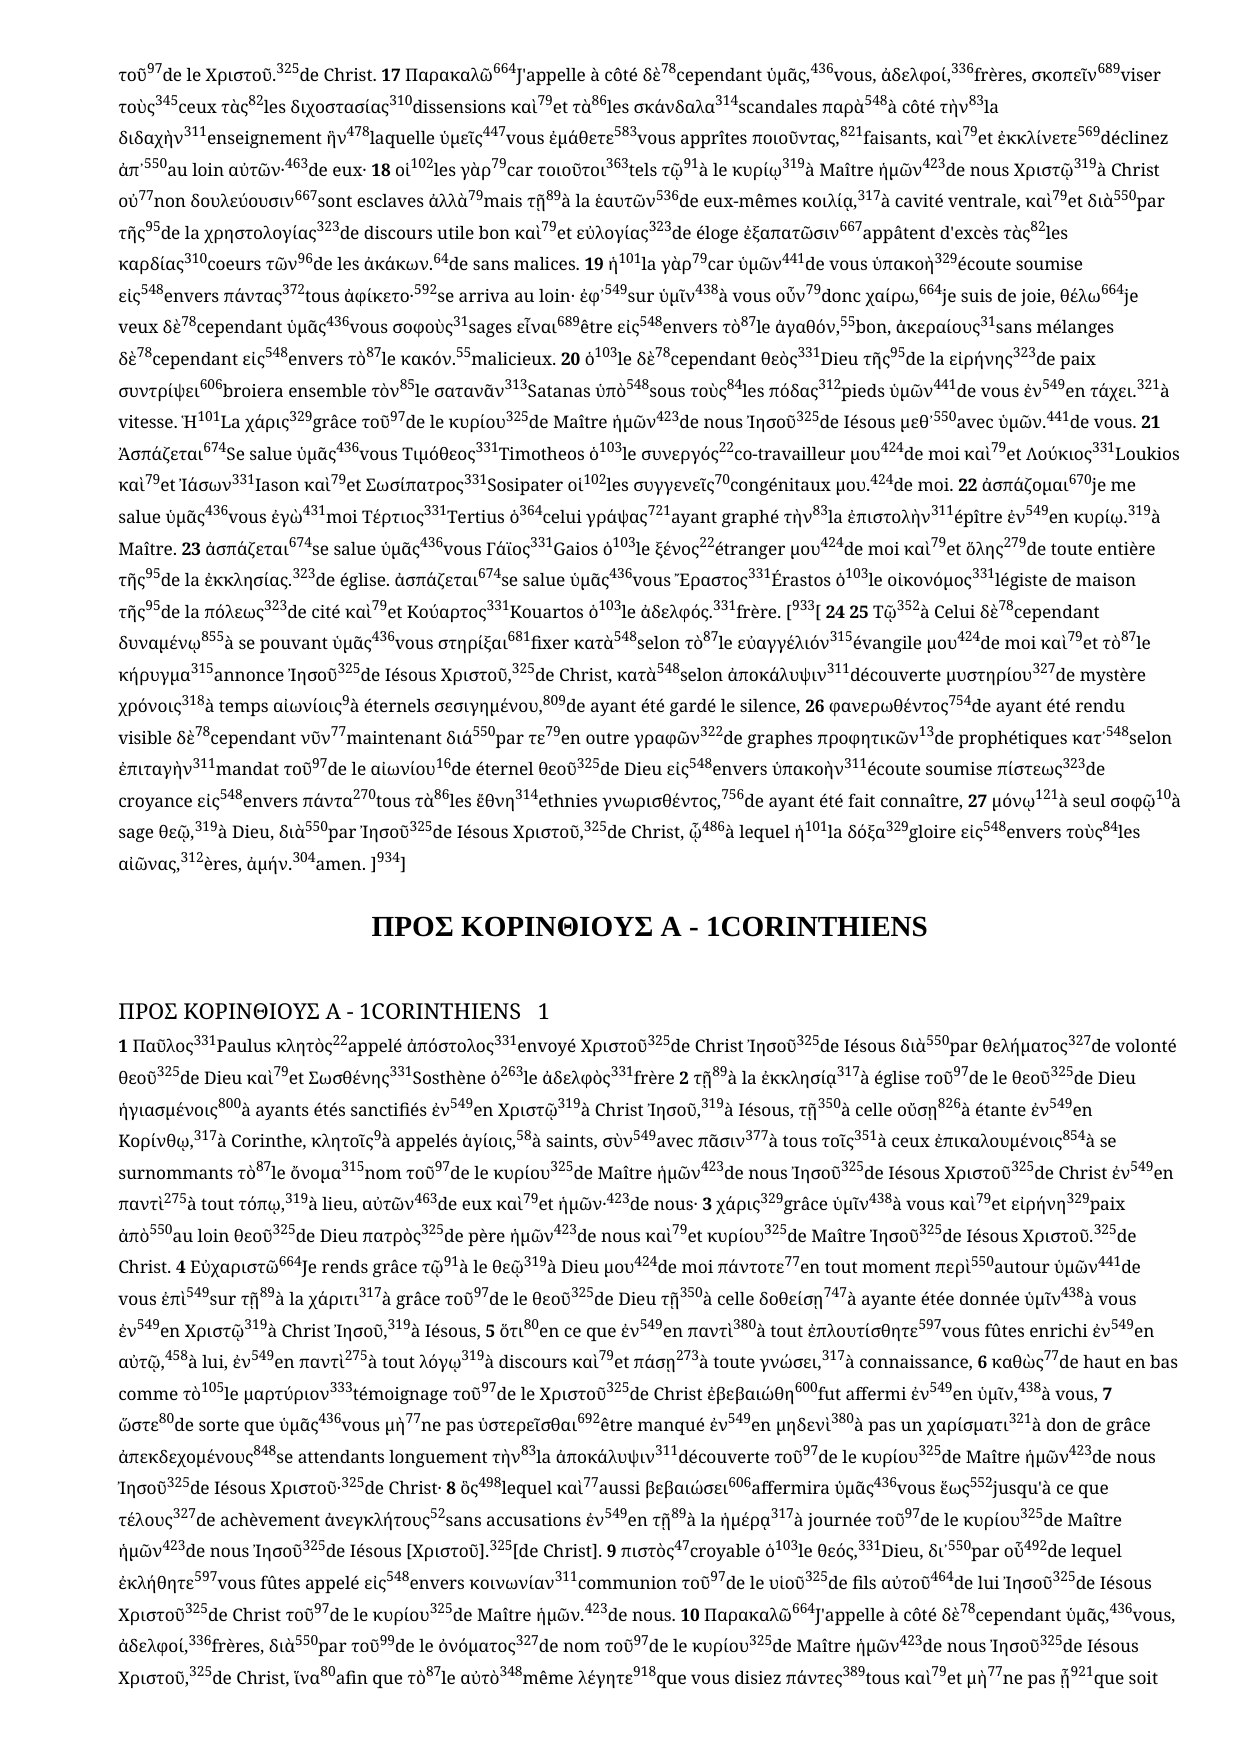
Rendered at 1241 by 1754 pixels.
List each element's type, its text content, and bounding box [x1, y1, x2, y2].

text 1 Παῦλος331Paulus κλητὸς22appelé ἀπόστολος331envoyé Χριστοῦ325de Christ Ἰησοῦ325de Iésous διὰ550par θελήματος327de volonté θεοῦ325de Dieu καὶ79et Σωσθένης331Sosthène ὁ263le ἀδελφὸς331frère 2 τῇ89à la ἐκκλησίᾳ317à église τοῦ97de le θεοῦ325de Dieu ἡγιασμένοις800à ayants étés sanctifiés ἐν549en Χριστῷ319à Christ Ἰησοῦ,319à Iésous, τῇ350à celle οὔσῃ826à étante ἐν549en Κορίνθῳ,317à Corinthe, κλητοῖς9à appelés ἁγίοις,58à saints, σὺν549avec πᾶσιν377à tous τοῖς351à ceux ἐπικαλουμένοις854à se surnommants τὸ87le ὄνομα315nom τοῦ97de le κυρίου325de Maître ἡμῶν423de nous Ἰησοῦ325de Iésous Χριστοῦ325de Christ ἐν549en παντὶ275à tout τόπῳ,319à lieu, αὐτῶν463de eux καὶ79et ἡμῶν·423de nous· 3 χάρις329grâce ὑμῖν438à vous καὶ79et εἰρήνη329paix ἀπὸ550au loin θεοῦ325de Dieu πατρὸς325de père ἡμῶν423de nous καὶ79et κυρίου325de Maître Ἰησοῦ325de Iésous Χριστοῦ.325de Christ. 4 Εὐχαριστῶ664Je rends grâce τῷ91à le θεῷ319à Dieu μου424de moi πάντοτε77en tout moment περὶ550autour ὑμῶν441de vous ἐπὶ549sur τῇ89à la χάριτι317à grâce τοῦ97de le θεοῦ325de Dieu τῇ350à celle δοθείσῃ747à ayante étée donnée ὑμῖν438à vous ἐν549en Χριστῷ319à Christ Ἰησοῦ,319à Iésous, 5 ὅτι80en ce que ἐν549en παντὶ380à tout ἐπλουτίσθητε597vous fûtes enrichi ἐν549en αὐτῷ,458à lui, ἐν549en παντὶ275à tout λόγῳ319à discours καὶ79et πάσῃ273à toute γνώσει,317à connaissance, 6 καθὼς77de haut en bas comme τὸ105le μαρτύριον333témoignage τοῦ97de le Χριστοῦ325de Christ ἐβεβαιώθη600fut affermi ἐν549en ὑμῖν,438à vous, 7 ὥστε80de sorte que ὑμᾶς436vous μὴ77ne pas ὑστερεῖσθαι692être manqué ἐν549en μηδενὶ380à pas un χαρίσματι321à don de grâce ἀπεκδεχομένους848se attendants longuement τὴν83la ἀποκάλυψιν311découverte τοῦ97de le κυρίου325de Maître ἡμῶν423de nous Ἰησοῦ325de Iésous Χριστοῦ·325de Christ· 8 ὃς498lequel καὶ77aussi βεβαιώσει606affermira ὑμᾶς436vous ἕως552jusqu'à ce que τέλους327de achèvement ἀνεγκλήτους52sans accusations ἐν549en τῇ89à la ἡμέρᾳ317à journée τοῦ97de le κυρίου325de Maître ἡμῶν423de nous Ἰησοῦ325de Iésous [Χριστοῦ].325[de Christ]. 9 πιστὸς47croyable ὁ103le θεός,331Dieu, δι᾽550par οὗ492de lequel ἐκλήθητε597vous fûtes appelé εἰς548envers κοινωνίαν311communion τοῦ97de le υἱοῦ325de fils αὐτοῦ464de lui Ἰησοῦ325de Iésous Χριστοῦ325de Christ τοῦ97de le κυρίου325de Maître ἡμῶν.423de nous. 10 Παρακαλῶ664J'appelle à côté δὲ78cependant ὑμᾶς,436vous, ἀδελφοί,336frères, διὰ550par τοῦ99de le ὀνόματος327de nom τοῦ97de le κυρίου325de Maître ἡμῶν423de nous Ἰησοῦ325de Iésous Χριστοῦ,325de Christ, ἵνα80afin que τὸ87le αὐτὸ348même λέγητε918que vous disiez πάντες389tous καὶ79et μὴ77ne pas ᾖ921que soit ἐν549en ὑμῖν438à vous σχίσματα,332schismes, ἦτε918que vous soyez δὲ78cependant κατηρτισμένοι812ayants étés ajustés complètement ἐν549en τῷ91à le αὐτῷ144à même νοῒ319à intellect καὶ79et ἐν549en τῇ89à la αὐτῇ142à même γνώμῃ.317à opinion. 11 ἐδηλώθη600fut mis en évidence γάρ79car μοι420à moi περὶ550autour ὑμῶν,441de vous, ἀδελφοί336frères μου,424de moi, ὑπὸ550sous τῶν357de ceux Χλόης323de Chloes ὅτι80en ce que ἔριδες328discordes ἐν549en ὑμῖν438à vous εἰσιν.667sont. 12 λέγω664je dis δὲ78cependant τοῦτο348ce-ci ὅτι80en ce que ἕκαστος390chacun ὑμῶν441de vous λέγει·668dit· ἐγὼ431moi μέν79certes εἰμι664je suis Παύλου,325de Paulus, ἐγὼ431moi δὲ78cependant Ἀπολλῶ,325de Apollos, ἐγὼ431moi δὲ78cependant Κηφᾶ,325de Képhas, ἐγὼ431moi δὲ78cependant Χριστοῦ.325de Christ. 13 μεμέρισται654a été partagé ὁ103le Χριστός;331Christ; μὴ340ne pas Παῦλος331Paulus ἐσταυρώθη600fut crucifié ὑπὲρ550au-dessus ὑμῶν,441de vous, ἢ79ou εἰς548envers τὸ87le ὄνομα315nom Παύλου325de Paulus ἐβαπτίσθητε;597vous fûtes baptisé; 14 εὐχαριστῶ664je rends grâce [τῷ91[à le θεῷ]319à Dieu] ὅτι80en ce que οὐδένα373aucun ὑμῶν441de vous ἐβάπτισα582je baptisai εἰ551si μὴ77ne pas Κρίσπον313Krispos καὶ79et Γάϊον,313Gaios, 15 ἵνα80afin que μή77ne pas τις390un quelconque εἴπῃ899que dise ὅτι80en ce que εἰς548envers τὸ87le ἐμὸν220mien ὄνομα315nom ἐβαπτίσθητε.597vous fûtes baptisé. 16 ἐβάπτισα582je baptisai δὲ78cependant καὶ77aussi τὸν85le Στεφανᾶ325de Stéphanas οἶκον,313maison, λοιπὸν77pour le reste οὐκ77non οἶδα638j'ai su εἴ80si τινα269un quelconque ἄλλον373autre ἐβάπτισα.582je baptisai. 17 οὐ77non γὰρ79car ἀπέστειλέν586envoya με417moi Χριστὸς331Christ βαπτίζειν689baptiser ἀλλ᾽79mais εὐαγγελίζεσθαι,690se évangéliser, οὐκ77non ἐν549en σοφίᾳ317à sagesse λόγου,325de discours, ἵνα80afin que μὴ77ne pas κενωθῇ911que soit vidé ὁ103le σταυρὸς331croix τοῦ97de le Χριστοῦ.325de Christ. 18 Ὁ103Le λόγος331discours γὰρ79car ὁ364celui τοῦ97de le σταυροῦ325de croix τοῖς351à ceux μὲν79certes ἀπολλυμένοις854à se perdants au loin μωρία329folie ἐστίν,668est, τοῖς351à ceux δὲ78cependant σῳζομένοις879à étants sauvés ἡμῖν419à nous δύναμις329puissance θεοῦ325de Dieu ἐστιν.668est. 19 γέγραπται654a été graphé γάρ·79car· ἀπολῶ602je perdrai au loin τὴν83la σοφίαν311sagesse τῶν96de les σοφῶν64de sages καὶ79et τὴν83la σύνεσιν311compréhension τῶν96de les συνετῶν64de capables de comprendre ἀθετήσω.602je démettrai. 20 ποῦ77où? σοφός;71sage; ποῦ77où? γραμματεύς;331lettré; ποῦ77où? συζητητὴς331co-enquêteur τοῦ97de le αἰῶνος325de ère τούτου;150de celui-ci; οὐχὶ340non pas ἐμώρανεν586rendit fou ὁ103le θεὸς331Dieu τὴν83la σοφίαν311sagesse τοῦ97de le κόσμου;325de monde; 21 ἐπειδὴ80parce que donc γὰρ79car ἐν549en τῇ89à la σοφίᾳ317à sagesse τοῦ97de le θεοῦ325de Dieu οὐκ77non ἔγνω586connut ὁ103le κόσμος331monde διὰ550par τῆς255de la σοφίας323de sagesse τὸν85le θεόν,313Dieu, εὐδόκησεν586estima en bien ὁ103le θεὸς331Dieu διὰ550par τῆς95de la μωρίας323de folie τοῦ99de le κηρύγματος327de annonce σῶσαι681sauver τοὺς345ceux πιστεύοντας·821croyants· 22 ἐπειδὴ80parce que donc καὶ79et Ἰουδαῖοι70Ioudaiens σημεῖα314signes αἰτοῦσιν667demandent καὶ79et Ἕλληνες330Hellèns σοφίαν311sagesse ζητοῦσιν,667cherchent, 23 ἡμεῖς430nous δὲ78cependant κηρύσσομεν663nous annonçons Χριστὸν313Christ ἐσταυρωμένον,796ayant été crucifié, Ἰουδαίοις58à Ioudaiens μὲν79certes σκάνδαλον,315scandale, ἔθνεσιν320à ethnies δὲ78cependant μωρίαν,311folie, 24 αὐτοῖς457à eux δὲ78cependant τοῖς90à les κλητοῖς,9à appelés, Ἰουδαίοις58à Ioudaiens τε79en outre καὶ79et Ἕλλησιν,318à Hellèns, Χριστὸν313Christ θεοῦ325de Dieu δύναμιν311puissance καὶ79et θεοῦ325de Dieu σοφίαν·311sagesse· 25 ὅτι80en ce que τὸ105le μωρὸν73fou τοῦ97de le θεοῦ325de Dieu σοφώτερον49plus sage τῶν96de les ἀνθρώπων324de êtres humains ἐστὶν668est καὶ79et τὸ105le ἀσθενὲς73infirme τοῦ97de le θεοῦ325de Dieu ἰσχυρότερον49plus fort τῶν96de les ἀνθρώπων.324de êtres humains. 26 Βλέπετε665Vous regardez γὰρ79car τὴν83la κλῆσιν311appellation ὑμῶν,441de vous, ἀδελφοί,336frères, ὅτι80en ce que οὐ77non πολλοὶ286nombreux σοφοὶ70sages κατὰ548selon σάρκα,311chair, οὐ77non πολλοὶ286nombreux δυνατοί,70puissants, οὐ77non πολλοὶ286nombreux εὐγενεῖς·70nobles· 27 ἀλλὰ79mais τὰ86les μωρὰ54fous τοῦ97de le κόσμου325de monde ἐξελέξατο592se élut ὁ103le θεός,331Dieu, ἵνα80afin que καταισχύνῃ921que couvre de honte τοὺς84les σοφούς,52sages, καὶ79et τὰ86les ἀσθενῆ54infirmes τοῦ97de le κόσμου325de monde ἐξελέξατο592se élut ὁ103le θεός,331Dieu, ἵνα80afin que καταισχύνῃ921que couvre de honte τὰ86les ἰσχυρά,54tenaces, 28 καὶ79et τὰ86les ἀγενῆ54sans genres τοῦ97de le κόσμου325de monde καὶ79et τὰ347ces ἐξουθενημένα797ayants étés exclus comme rien ἐξελέξατο592se élut ὁ103le θεός,331Dieu, τὰ347ces μὴ77ne pas ὄντα,823étants, ἵνα80afin que τὰ347ces ὄντα823étants καταργήσῃ,899que rende complètement sans travail, 29 ὅπως80de telle manière que μὴ77ne pas καυχήσηται905que se vante πᾶσα285toute σὰρξ329chair ἐνώπιον552en devant τοῦ97de le θεοῦ.325de Dieu. 30 ἐξ550hors αὐτοῦ464de lui δὲ78cependant ὑμεῖς447vous ἐστε665vous êtes ἐν549en Χριστῷ319à Christ Ἰησοῦ,319à Iésous, ὃς498lequel ἐγενήθη600fut devenu σοφία329sagesse ἡμῖν419à nous ἀπὸ550au loin θεοῦ,325de Dieu, δικαιοσύνη329justice τε79en outre καὶ79et ἁγιασμὸς331sanctification καὶ79et ἀπολύτρωσις,329rançon intégrale, 31 ἵνα80afin que καθὼς77de haut en bas comme γέγραπται·654a été graphé· ὁ364celui καυχώμενος867se vantant ἐν549en κυρίῳ319à Maître καυχάσθω.576se vante. [118, 1031, 1181, 1689]
text ΠΡΟΣ ΚΟΡΙΝΘΙΟΥΣ Α - 1CORINTHIENS 1 [118, 996, 1181, 1026]
text 1 Συνίστημι664Je dresse avec δὲ78cependant ὑμῖν438à vous Φοίβην311Phoibé τὴν83la ἀδελφὴν311soeur ἡμῶν,423de nous, οὖσαν820étante [καὶ]77[aussi] διάκονον311servante τῆς95de la ἐκκλησίας323de église τῆς356de celle ἐν549en Κεγχρεαῖς,316à Kenchreai, 2 ἵνα80afin que αὐτὴν450elle προσδέξησθε902que vous vous acceptiez auprès ἐν549en κυρίῳ319à Maître ἀξίως77dignement τῶν96de les ἁγίων64de saints καὶ79et παραστῆτε896que vous dressiez à côté αὐτῇ456à elle ἐν549en ᾧ488à lequel ἂν340le cas échéant ὑμῶν441de vous χρῄζῃ921que ait besoin πράγματι·321à acte· καὶ77aussi γὰρ79car αὐτὴ467elle προστάτις329présidente πολλῶν383de nombreux ἐγενήθη600fut devenu καὶ79et ἐμοῦ424de moi αὐτοῦ.511de moi-même. 3 Ἀσπάσασθε557Que vous vous saluez Πρίσκαν311Priska καὶ79et Ἀκύλαν313Akulas τοὺς84les συνεργούς52co-travailleurs μου424de moi ἐν549en Χριστῷ319à Christ Ἰησοῦ,319à Iésous, 4 οἵτινες497lesquels des quelconques ὑπὲρ550au-dessus τῆς95de la ψυχῆς323de âme μου424de moi τὸν85le ἑαυτῶν536de eux-mêmes τράχηλον313cou ὑπέθηκαν,585posèrent en dessous, οἷς485à lesquels οὐκ77non ἐγὼ431moi μόνος132seul εὐχαριστῶ664je rends grâce ἀλλὰ79mais καὶ77aussi πᾶσαι284toutes αἱ100les ἐκκλησίαι328églises τῶν98de les ἐθνῶν,326de ethnies, 5 καὶ79et τὴν83la κατ᾽548selon οἶκον313maison αὐτῶν463de eux ἐκκλησίαν.311église. ἀσπάσασθε557que vous vous saluez Ἐπαίνετον313Épaïnetos τὸν85le ἀγαπητόν4aimé μου,424de moi, ὅς498lequel ἐστιν668est ἀπαρχὴ329prémisse τῆς95de la Ἀσίας323de Asie εἰς548envers Χριστόν.313Christ. 6 ἀσπάσασθε557que vous vous saluez Μαρίαν,311Maria, ἥτις496laquelle une quelconque πολλὰ374nombreux ἐκοπίασεν586peina εἰς548envers ὑμᾶς.436vous. 7 ἀσπάσασθε557que vous vous saluez Ἀνδρόνικον313Andronicus καὶ79et Ἰουνίαν311Iounias τοὺς84les συγγενεῖς52congénitaux μου424de moi καὶ79et συναιχμαλώτους312co-captifs μου,424de moi, οἵτινές497lesquels des quelconques εἰσιν667sont ἐπίσημοι46remarquables ἐν549en τοῖς90à les ἀποστόλοις,318à envoyés, οἳ497lesquels καὶ77aussi πρὸ550d'avant ἐμοῦ424de moi γέγοναν641ont devenus ἐν549en Χριστῷ.319à Christ. 8 ἀσπάσασθε557que vous vous saluez Ἀμπλιᾶτον313Amplias τὸν85le ἀγαπητόν4aimé μου424de moi ἐν549en κυρίῳ.319à Maître. 9 ἀσπάσασθε557que vous vous saluez Οὐρβανὸν313Ourbanos τὸν85le συνεργὸν4co-travailleur ἡμῶν423de nous ἐν549en Χριστῷ319à Christ καὶ79et Στάχυν313Stachys τὸν85le ἀγαπητόν4aimé μου.424de moi. 10 ἀσπάσασθε557que vous vous saluez Ἀπελλῆν313Apellès τὸν85le δόκιμον4approuvé ἐν549en Χριστῷ.319à Christ. ἀσπάσασθε557que vous vous saluez τοὺς345ceux ἐκ550hors τῶν357de ceux Ἀριστοβούλου.325de Aristobule. 11 ἀσπάσασθε557que vous vous saluez Ἡρῳδίωνα313Hérodion τὸν85le συγγενῆ4congénital μου.424de moi. ἀσπάσασθε557que vous vous saluez τοὺς345ceux ἐκ550hors τῶν357de ceux Ναρκίσσου325de Narcissus τοὺς345ceux ὄντας821étants ἐν549en κυρίῳ.319à Maître. 12 ἀσπάσασθε557que vous vous saluez Τρύφαιναν311Tryphaina καὶ79et Τρυφῶσαν311Tryphosa τὰς343celles κοπιώσας819peinantes ἐν549en κυρίῳ.319à Maître. ἀσπάσασθε557que vous vous saluez Περσίδα311Persida τὴν83la ἀγαπητήν,2aimée, ἥτις496laquelle une quelconque πολλὰ374nombreux ἐκοπίασεν586peina ἐν549en κυρίῳ.319à Maître. 13 ἀσπάσασθε557que vous vous saluez Ῥοῦφον313Roufos τὸν85le ἐκλεκτὸν4élu ἐν549en κυρίῳ319à Maître καὶ79et τὴν83la μητέρα311mère αὐτοῦ464de lui καὶ79et ἐμοῦ.424de moi. 14 ἀσπάσασθε557que vous vous saluez Ἀσύγκριτον,313Asyncritos, Φλέγοντα,313Phlégonta, Ἑρμῆν,313Hermès, Πατροβᾶν,313Patrobas, Ἑρμᾶν313Hermas καὶ79et τοὺς84les σὺν549avec αὐτοῖς457à eux ἀδελφούς.312frères. 15 ἀσπάσασθε557que vous vous saluez Φιλόλογον313Philologue καὶ79et Ἰουλίαν,311Ioulia, Νηρέα313Nereus καὶ79et τὴν83la ἀδελφὴν311soeur αὐτοῦ,464de lui, καὶ79et Ὀλυμπᾶν313Olympas καὶ79et τοὺς84les σὺν549avec αὐτοῖς457à eux πάντας268tous ἁγίους.52saints. 16 ἀσπάσασθε557que vous vous saluez ἀλλήλους501les uns les autres ἐν549en φιλήματι321à embrassade ἁγίῳ.12à saint. ἀσπάζονται673se saluent ὑμᾶς436vous αἱ100les ἐκκλησίαι328églises πᾶσαι284toutes τοῦ97de le Χριστοῦ.325de Christ. 17 Παρακαλῶ664J'appelle à côté δὲ78cependant ὑμᾶς,436vous, ἀδελφοί,336frères, σκοπεῖν689viser τοὺς345ceux τὰς82les διχοστασίας310dissensions καὶ79et τὰ86les σκάνδαλα314scandales παρὰ548à côté τὴν83la διδαχὴν311enseignement ἣν478laquelle ὑμεῖς447vous ἐμάθετε583vous apprîtes ποιοῦντας,821faisants, καὶ79et ἐκκλίνετε569déclinez ἀπ᾽550au loin αὐτῶν·463de eux· 18 οἱ102les γὰρ79car τοιοῦτοι363tels τῷ91à le κυρίῳ319à Maître ἡμῶν423de nous Χριστῷ319à Christ οὐ77non δουλεύουσιν667sont esclaves ἀλλὰ79mais τῇ89à la ἑαυτῶν536de eux-mêmes κοιλίᾳ,317à cavité ventrale, καὶ79et διὰ550par τῆς95de la χρηστολογίας323de discours utile bon καὶ79et εὐλογίας323de éloge ἐξαπατῶσιν667appâtent d'excès τὰς82les καρδίας310coeurs τῶν96de les ἀκάκων.64de sans malices. 19 ἡ101la γὰρ79car ὑμῶν441de vous ὑπακοὴ329écoute soumise εἰς548envers πάντας372tous ἀφίκετο·592se arriva au loin· ἐφ᾽549sur ὑμῖν438à vous οὖν79donc χαίρω,664je suis de joie, θέλω664je veux δὲ78cependant ὑμᾶς436vous σοφοὺς31sages εἶναι689être εἰς548envers τὸ87le ἀγαθόν,55bon, ἀκεραίους31sans mélanges δὲ78cependant εἰς548envers τὸ87le κακόν.55malicieux. 20 ὁ103le δὲ78cependant θεὸς331Dieu τῆς95de la εἰρήνης323de paix συντρίψει606broiera ensemble τὸν85le σατανᾶν313Satanas ὑπὸ548sous τοὺς84les πόδας312pieds ὑμῶν441de vous ἐν549en τάχει.321à vitesse. Ἡ101La χάρις329grâce τοῦ97de le κυρίου325de Maître ἡμῶν423de nous Ἰησοῦ325de Iésous μεθ᾽550avec ὑμῶν.441de vous. 21 Ἀσπάζεται674Se salue ὑμᾶς436vous Τιμόθεος331Timotheos ὁ103le συνεργός22co-travailleur μου424de moi καὶ79et Λούκιος331Loukios καὶ79et Ἰάσων331Iason καὶ79et Σωσίπατρος331Sosipater οἱ102les συγγενεῖς70congénitaux μου.424de moi. 22 ἀσπάζομαι670je me salue ὑμᾶς436vous ἐγὼ431moi Τέρτιος331Tertius ὁ364celui γράψας721ayant graphé τὴν83la ἐπιστολὴν311épître ἐν549en κυρίῳ.319à Maître. 23 ἀσπάζεται674se salue ὑμᾶς436vous Γάϊος331Gaios ὁ103le ξένος22étranger μου424de moi καὶ79et ὅλης279de toute entière τῆς95de la ἐκκλησίας.323de église. ἀσπάζεται674se salue ὑμᾶς436vous Ἔραστος331Érastos ὁ103le οἰκονόμος331légiste de maison τῆς95de la πόλεως323de cité καὶ79et Κούαρτος331Kouartos ὁ103le ἀδελφός.331frère. [933[ 24 25 Τῷ352à Celui δὲ78cependant δυναμένῳ855à se pouvant ὑμᾶς436vous στηρίξαι681fixer κατὰ548selon τὸ87le εὐαγγέλιόν315évangile μου424de moi καὶ79et τὸ87le κήρυγμα315annonce Ἰησοῦ325de Iésous Χριστοῦ,325de Christ, κατὰ548selon ἀποκάλυψιν311découverte μυστηρίου327de mystère χρόνοις318à temps αἰωνίοις9à éternels σεσιγημένου,809de ayant été gardé le silence, 26 φανερωθέντος754de ayant été rendu visible δὲ78cependant νῦν77maintenant διά550par τε79en outre γραφῶν322de graphes προφητικῶν13de prophétiques κατ᾽548selon ἐπιταγὴν311mandat τοῦ97de le αἰωνίου16de éternel θεοῦ325de Dieu εἰς548envers ὑπακοὴν311écoute soumise πίστεως323de croyance εἰς548envers πάντα270tous τὰ86les ἔθνη314ethnies γνωρισθέντος,756de ayant été fait connaître, 27 μόνῳ121à seul σοφῷ10à sage θεῷ,319à Dieu, διὰ550par Ἰησοῦ325de Iésous Χριστοῦ,325de Christ, ᾧ486à lequel ἡ101la δόξα329gloire εἰς548envers τοὺς84les αἰῶνας,312ères, ἀμήν.304amen. ]934] [118, 59, 1181, 876]
subtitle ΠΡΟΣ ΚΟΡΙΝΘΙΟΥΣ Α - 1CORINTHIENS [118, 909, 1181, 942]
